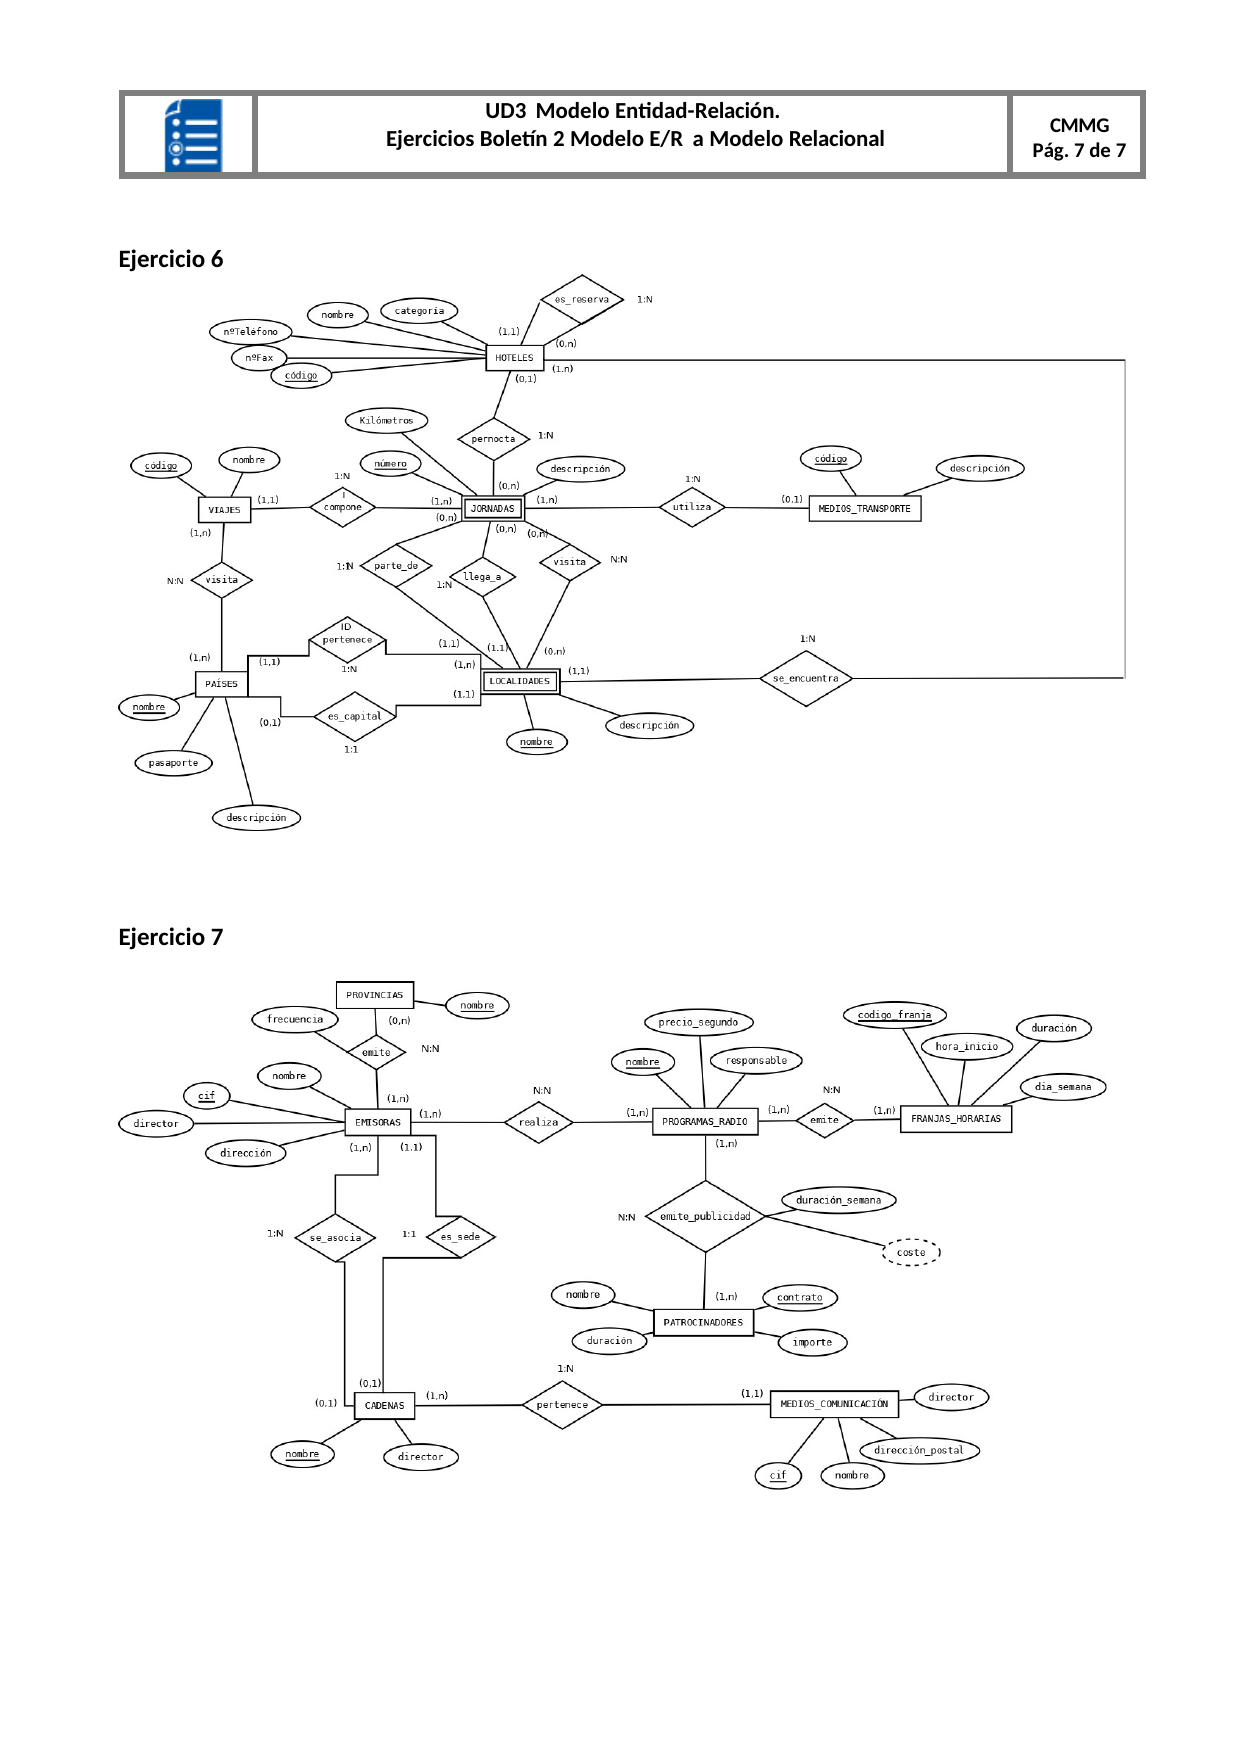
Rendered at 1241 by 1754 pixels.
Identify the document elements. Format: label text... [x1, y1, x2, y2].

picture [118, 981, 1107, 1490]
picture [118, 274, 1126, 831]
text Ejercicio 7 [118, 921, 1152, 951]
picture [164, 99, 223, 172]
text Ejercicio 6 [118, 244, 1152, 274]
